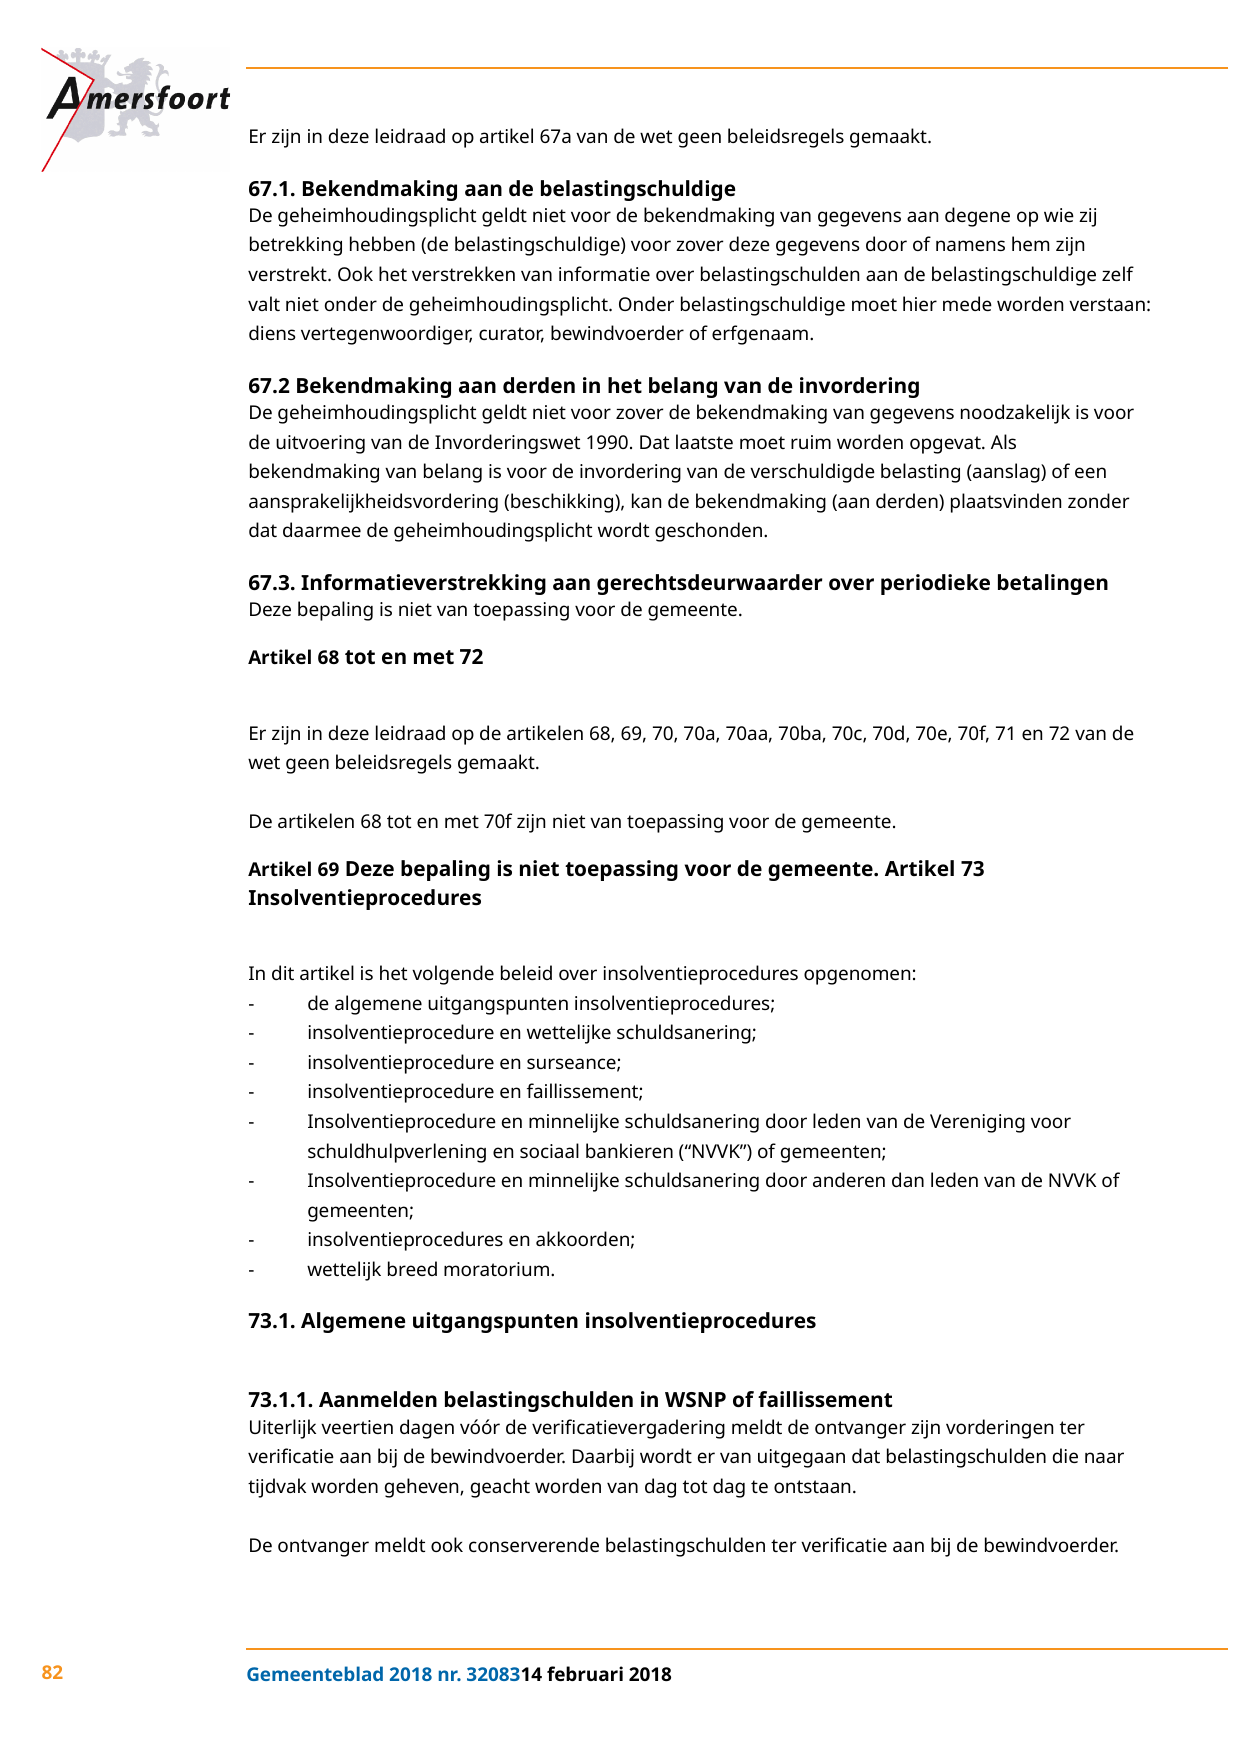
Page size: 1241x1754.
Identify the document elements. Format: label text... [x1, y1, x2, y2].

text 67.1. Bekendmaking aan de belastingschuldige [248, 174, 1152, 202]
list wettelijk breed moratorium. [248, 1256, 1152, 1282]
list de algemene uitgangspunten insolventieprocedures; [248, 990, 1152, 1016]
text 73.1.1. Aanmelden belastingschulden in WSNP of faillissement [248, 1385, 1152, 1414]
text Artikel 68 tot en met 72 [248, 642, 1152, 671]
text In dit artikel is het volgende beleid over insolventieprocedures opgenomen: [248, 960, 1152, 986]
list Insolventieprocedure en minnelijke schuldsanering door anderen dan leden van de NVVK of gemeenten; [248, 1167, 1152, 1223]
list Insolventieprocedure en minnelijke schuldsanering door leden van de Vereniging voor schuldhulpverlening en sociaal bankieren (“NVVK”) of gemeenten; [248, 1108, 1152, 1163]
list insolventieprocedure en wettelijke schuldsanering; [248, 1019, 1152, 1045]
text De artikelen 68 tot en met 70f zijn niet van toepassing voor de gemeente. [248, 808, 1152, 834]
list insolventieprocedure en surseance; [248, 1049, 1152, 1075]
text Uiterlijk veertien dagen vóór de verificatievergadering meldt de ontvanger zijn vorderingen ter verificatie aan bij de bewindvoerder. Daarbij wordt er van uitgegaan dat belastingschulden die naar tijdvak worden geheven, geacht worden van dag tot dag te ontstaan. [248, 1414, 1152, 1499]
text Er zijn in deze leidraad op de artikelen 68, 69, 70, 70a, 70aa, 70ba, 70c, 70d, 70e, 70f, 71 en 72 van de wet geen beleidsregels gemaakt. [248, 720, 1152, 775]
list insolventieprocedure en faillissement; [248, 1079, 1152, 1104]
text 73.1. Algemene uitgangspunten insolventieprocedures [248, 1307, 1152, 1335]
text De ontvanger meldt ook conserverende belastingschulden ter verificatie aan bij de bewindvoerder. [248, 1532, 1152, 1558]
picture [41, 47, 231, 172]
text 67.2 Bekendmaking aan derden in het belang van de invordering [248, 371, 1152, 399]
list insolventieprocedures en akkoorden; [248, 1227, 1152, 1252]
text De geheimhoudingsplicht geldt niet voor zover de bekendmaking van gegevens noodzakelijk is voor de uitvoering van de Invorderingswet 1990. Dat laatste moet ruim worden opgevat. Als bekendmaking van belang is voor de invordering van de verschuldigde belasting (aanslag) of een aansprakelijkheidsvordering (beschikking), kan de bekendmaking (aan derden) plaatsvinden zonder dat daarmee de geheimhoudingsplicht wordt geschonden. [248, 399, 1152, 543]
text Er zijn in deze leidraad op artikel 67a van de wet geen beleidsregels gemaakt. [248, 123, 1152, 149]
text De geheimhoudingsplicht geldt niet voor de bekendmaking van gegevens aan degene op wie zij betrekking hebben (de belastingschuldige) voor zover deze gegevens door of namens hem zijn verstrekt. Ook het verstrekken van informatie over belastingschulden aan de belastingschuldige zelf valt niet onder de geheimhoudingsplicht. Onder belastingschuldige moet hier mede worden verstaan: diens vertegenwoordiger, curator, bewindvoerder of erfgenaam. [248, 202, 1152, 346]
text 67.3. Informatieverstrekking aan gerechtsdeurwaarder over periodieke betalingen [248, 568, 1152, 596]
text Artikel 69 Deze bepaling is niet toepassing voor de gemeente. Artikel 73 Insolventieprocedures [248, 854, 1152, 911]
text Deze bepaling is niet van toepassing voor de gemeente. [248, 596, 1152, 622]
